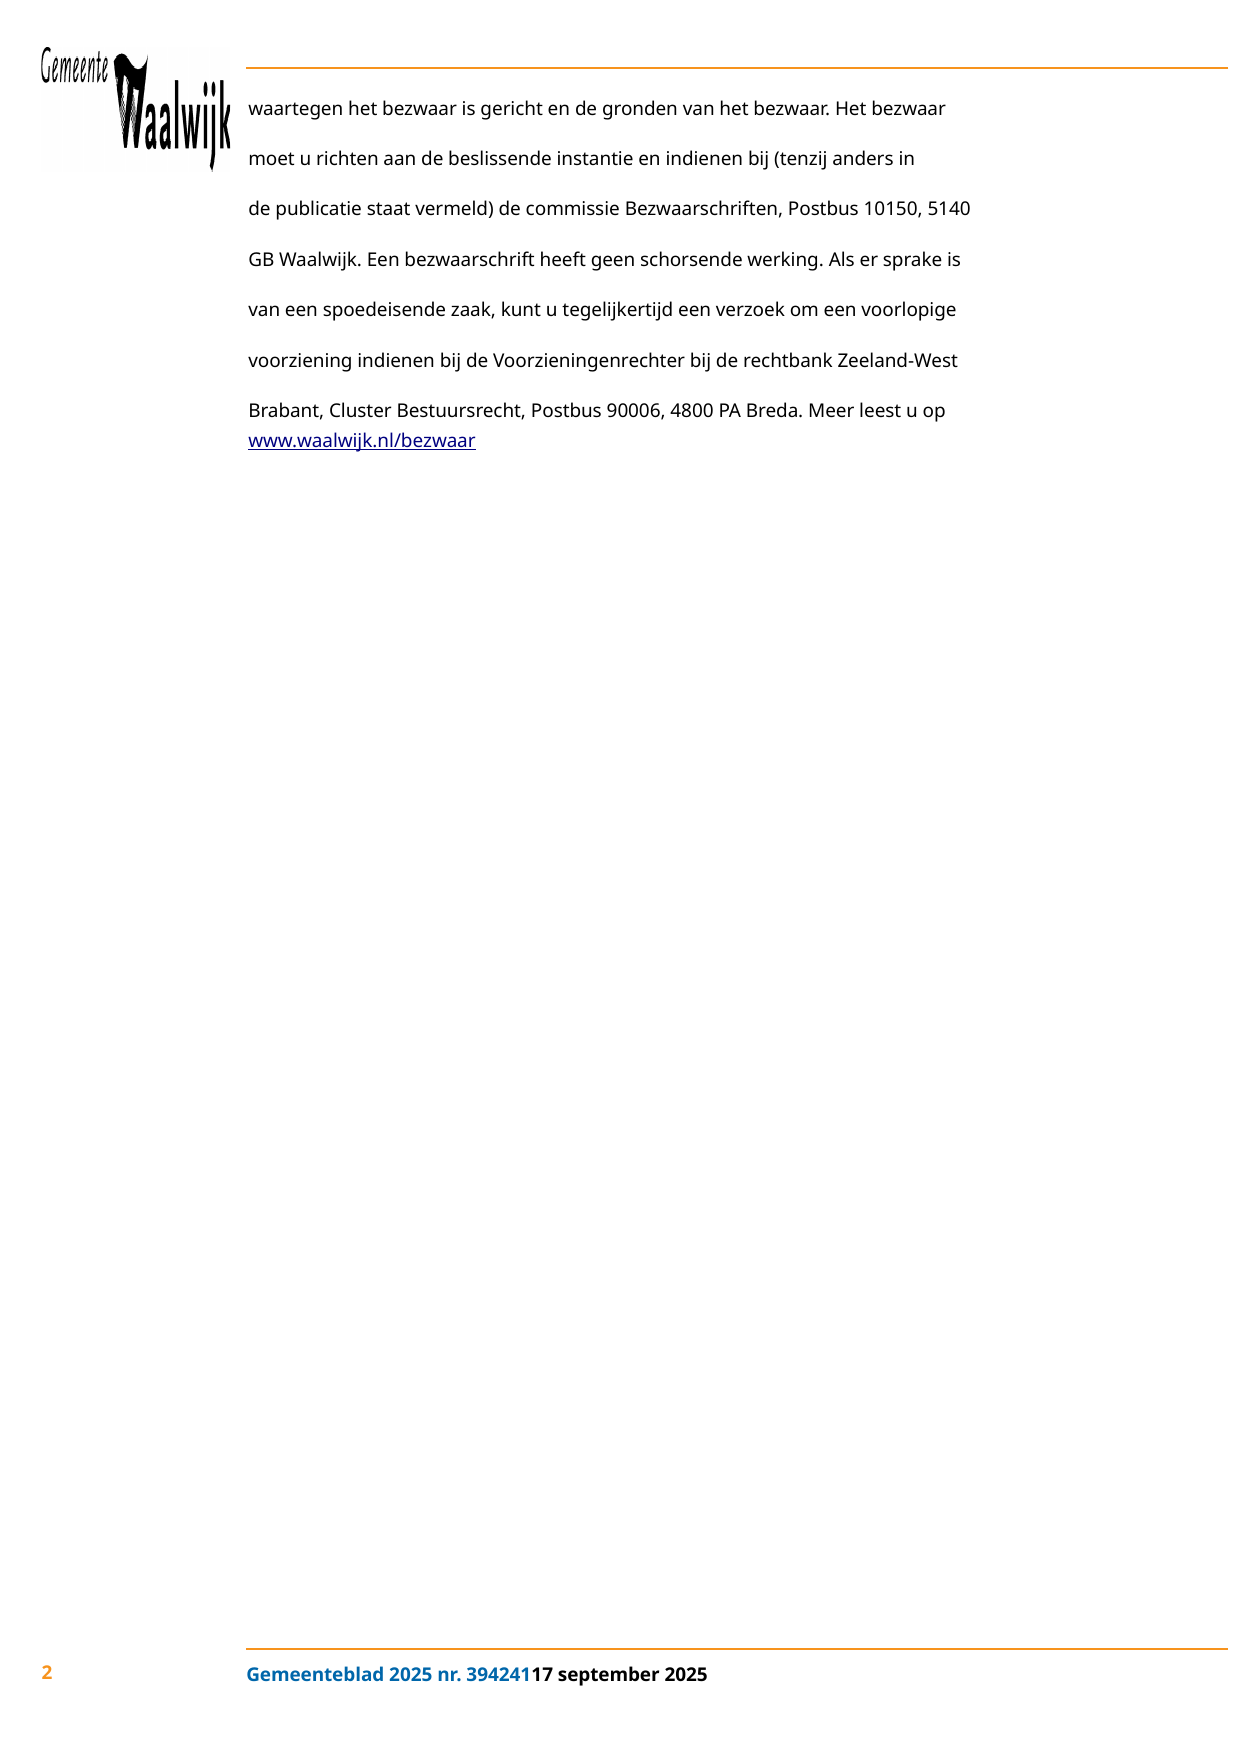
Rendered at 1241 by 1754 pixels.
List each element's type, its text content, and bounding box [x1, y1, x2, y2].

text de publicatie staat vermeld) de commissie Bezwaarschriften, Postbus 10150, 5140 [248, 196, 1152, 221]
text voorziening indienen bij de Voorzieningenrechter bij de rechtbank Zeeland-West [248, 347, 1152, 373]
picture [41, 47, 231, 172]
text GB Waalwijk. Een bezwaarschrift heeft geen schorsende werking. Als er sprake is [248, 246, 1152, 272]
text waartegen het bezwaar is gericht en de gronden van het bezwaar. Het bezwaar [248, 95, 1152, 121]
text moet u richten aan de beslissende instantie en indienen bij (tenzij anders in [248, 145, 1152, 171]
text van een spoedeisende zaak, kunt u tegelijkertijd een verzoek om een voorlopige [248, 296, 1152, 322]
text Brabant, Cluster Bestuursrecht, Postbus 90006, 4800 PA Breda. Meer leest u op www.waalwijk.nl/bezwaar [248, 397, 1152, 453]
